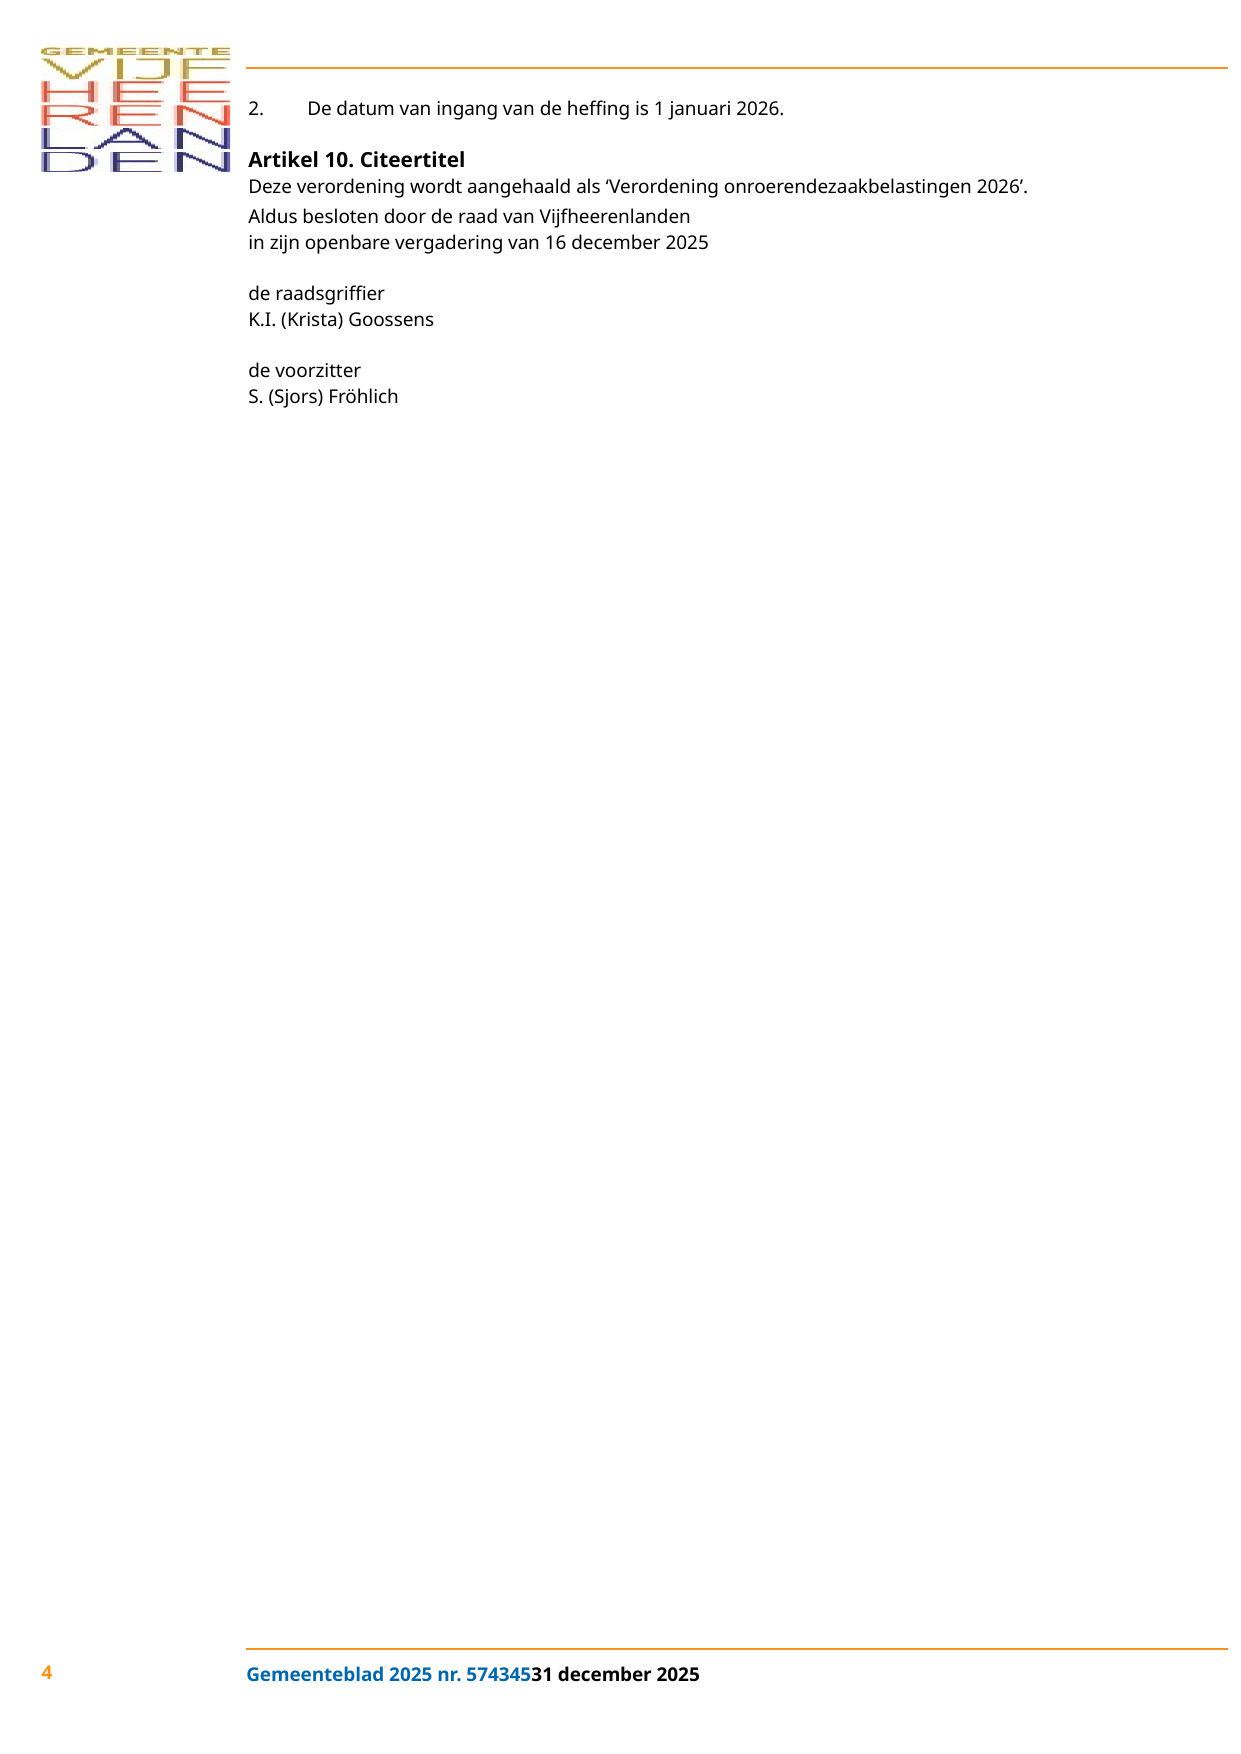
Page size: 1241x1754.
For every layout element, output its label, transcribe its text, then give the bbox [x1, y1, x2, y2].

text Artikel 10. Citeertitel [248, 145, 1152, 174]
text de voorzitter [248, 358, 1152, 383]
text Aldus besloten door de raad van Vijfheerenlanden [248, 203, 1152, 229]
text de raadsgriffier [248, 280, 1152, 306]
text in zijn openbare vergadering van 16 december 2025 [248, 229, 1152, 255]
text Deze verordening wordt aangehaald als ‘Verordening onroerendezaakbelastingen 2026’. [248, 174, 1152, 199]
text K.I. (Krista) Goossens [248, 306, 1152, 332]
picture [41, 47, 231, 172]
list De datum van ingang van de heffing is 1 januari 2026. [248, 95, 1152, 121]
text S. (Sjors) Fröhlich [248, 383, 1152, 409]
